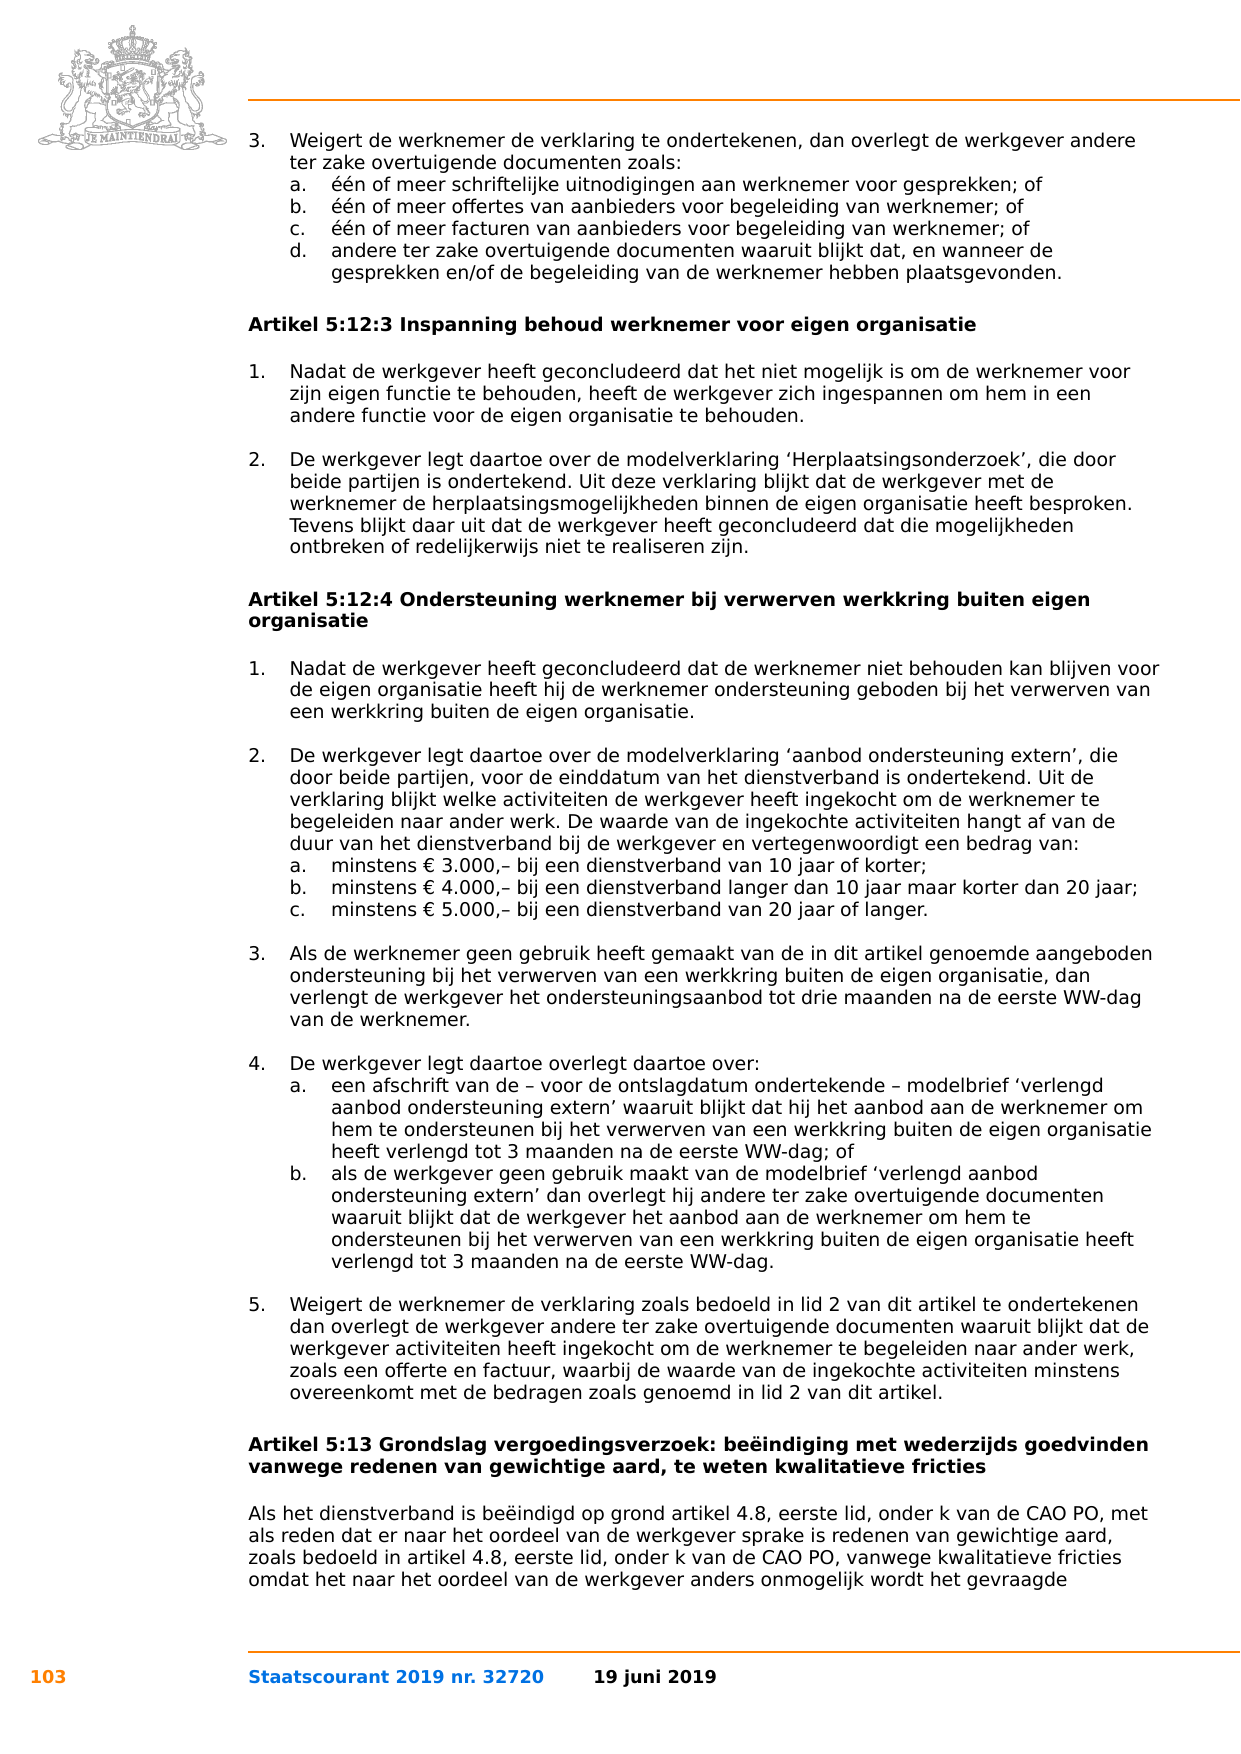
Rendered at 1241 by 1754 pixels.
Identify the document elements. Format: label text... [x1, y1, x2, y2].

subtitle Artikel 5:13 Grondslag vergoedingsverzoek: beëindiging met wederzijds goedvinden vanwege redenen van gewichtige aard, te weten kwalitatieve fricties [248, 1434, 1163, 1478]
picture [38, 25, 227, 150]
text a. één of meer schriftelijke uitnodigingen aan werknemer voor gesprekken; of [289, 174, 1163, 196]
text c. één of meer facturen van aanbieders voor begeleiding van werknemer; of [289, 218, 1163, 240]
text 1. Nadat de werkgever heeft geconcludeerd dat het niet mogelijk is om de werknemer voor zijn eigen functie te behouden, heeft de werkgever zich ingespannen om hem in een andere functie voor de eigen organisatie te behouden. [248, 361, 1163, 427]
text c. minstens € 5.000,– bij een dienstverband van 20 jaar of langer. [289, 899, 1163, 921]
text a. minstens € 3.000,– bij een dienstverband van 10 jaar of korter; [289, 855, 1163, 877]
subtitle Artikel 5:12:4 Ondersteuning werknemer bij verwerven werkkring buiten eigen organisatie [248, 588, 1163, 632]
text 3. Als de werknemer geen gebruik heeft gemaakt van de in dit artikel genoemde aangeboden ondersteuning bij het verwerven van een werkkring buiten de eigen organisatie, dan verlengt de werkgever het ondersteuningsaanbod tot drie maanden na de eerste WW-dag van de werknemer. [248, 943, 1163, 1031]
text 3. Weigert de werknemer de verklaring te ondertekenen, dan overlegt de werkgever andere ter zake overtuigende documenten zoals: [248, 130, 1163, 174]
subtitle Artikel 5:12:3 Inspanning behoud werknemer voor eigen organisatie [248, 314, 1163, 336]
text 2. De werkgever legt daartoe over de modelverklaring ‘aanbod ondersteuning extern’, die door beide partijen, voor de einddatum van het dienstverband is ondertekend. Uit de verklaring blijkt welke activiteiten de werkgever heeft ingekocht om de werknemer te begeleiden naar ander werk. De waarde van de ingekochte activiteiten hangt af van de duur van het dienstverband bij de werkgever en vertegenwoordigt een bedrag van: [248, 745, 1163, 855]
text b. minstens € 4.000,– bij een dienstverband langer dan 10 jaar maar korter dan 20 jaar; [289, 877, 1163, 899]
text b. als de werkgever geen gebruik maakt van de modelbrief ‘verlengd aanbod ondersteuning extern’ dan overlegt hij andere ter zake overtuigende documenten waaruit blijkt dat de werkgever het aanbod aan de werknemer om hem te ondersteunen bij het verwerven van een werkkring buiten de eigen organisatie heeft verlengd tot 3 maanden na de eerste WW-dag. [289, 1163, 1163, 1272]
text 2. De werkgever legt daartoe over de modelverklaring ‘Herplaatsingsonderzoek’, die door beide partijen is ondertekend. Uit deze verklaring blijkt dat de werkgever met de werknemer de herplaatsingsmogelijkheden binnen de eigen organisatie heeft besproken. Tevens blijkt daar uit dat de werkgever heeft geconcludeerd dat die mogelijkheden ontbreken of redelijkerwijs niet te realiseren zijn. [248, 448, 1163, 558]
text 5. Weigert de werknemer de verklaring zoals bedoeld in lid 2 van dit artikel te ondertekenen dan overlegt de werkgever andere ter zake overtuigende documenten waaruit blijkt dat de werkgever activiteiten heeft ingekocht om de werknemer te begeleiden naar ander werk, zoals een offerte en factuur, waarbij de waarde van de ingekochte activiteiten minstens overeenkomt met de bedragen zoals genoemd in lid 2 van dit artikel. [248, 1294, 1163, 1404]
text 4. De werkgever legt daartoe overlegt daartoe over: [248, 1053, 1163, 1075]
text d. andere ter zake overtuigende documenten waaruit blijkt dat, en wanneer de gesprekken en/of de begeleiding van de werknemer hebben plaatsgevonden. [289, 240, 1163, 284]
text a. een afschrift van de – voor de ontslagdatum ondertekende – modelbrief ‘verlengd aanbod ondersteuning extern’ waaruit blijkt dat hij het aanbod aan de werknemer om hem te ondersteunen bij het verwerven van een werkkring buiten de eigen organisatie heeft verlengd tot 3 maanden na de eerste WW-dag; of [289, 1075, 1163, 1163]
text 1. Nadat de werkgever heeft geconcludeerd dat de werknemer niet behouden kan blijven voor de eigen organisatie heeft hij de werknemer ondersteuning geboden bij het verwerven van een werkkring buiten de eigen organisatie. [248, 657, 1163, 723]
text Als het dienstverband is beëindigd op grond artikel 4.8, eerste lid, onder k van de CAO PO, met als reden dat er naar het oordeel van de werkgever sprake is redenen van gewichtige aard, zoals bedoeld in artikel 4.8, eerste lid, onder k van de CAO PO, vanwege kwalitatieve fricties omdat het naar het oordeel van de werkgever anders onmogelijk wordt het gevraagde [248, 1503, 1163, 1591]
text b. één of meer offertes van aanbieders voor begeleiding van werknemer; of [289, 196, 1163, 218]
